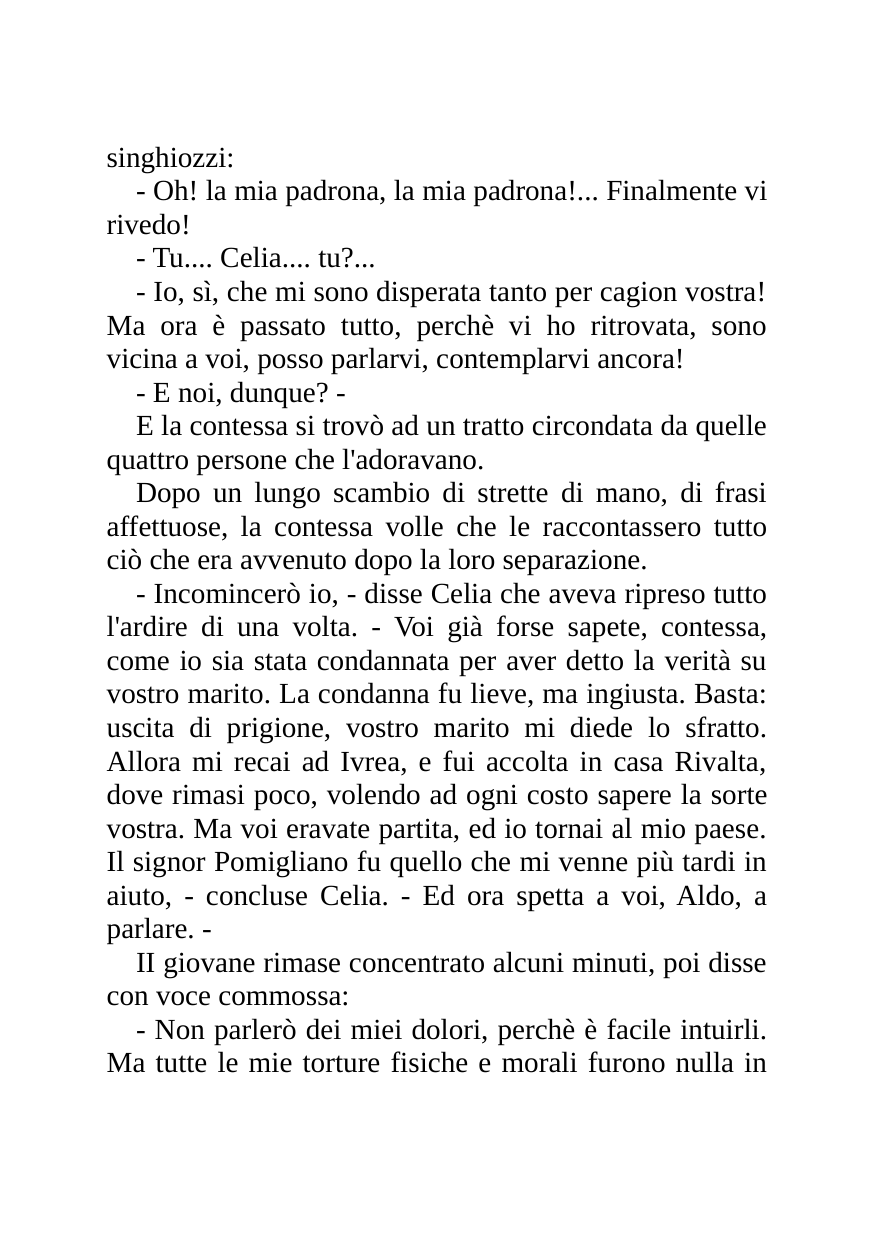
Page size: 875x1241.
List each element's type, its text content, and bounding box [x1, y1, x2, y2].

text - E noi, dunque? - [106, 375, 768, 408]
text - Non parlerò dei miei dolori, perchè è facile intuirli. Ma tutte le mie torture fisiche e morali furono nulla in [106, 1012, 768, 1079]
text singhiozzi: [106, 140, 768, 173]
text E la contessa si trovò ad un tratto circondata da quelle quattro persone che l'adoravano. [106, 408, 768, 475]
text Dopo un lungo scambio di strette di mano, di frasi affettuose, la contessa volle che le raccontassero tutto ciò che era avvenuto dopo la loro separazione. [106, 475, 768, 576]
text - Tu.... Celia.... tu?... [106, 241, 768, 274]
text - Incomincerò io, - disse Celia che aveva ripreso tutto l'ardire di una volta. - Voi già forse sapete, contessa, come io sia stata condannata per aver detto la verità su vostro marito. La condanna fu lieve, ma ingiusta. Basta: uscita di prigione, vostro marito mi diede lo sfratto. Allora mi recai ad Ivrea, e fui accolta in casa Rivalta, dove rimasi poco, volendo ad ogni costo sapere la sorte vostra. Ma voi eravate partita, ed io tornai al mio paese. Il signor Pomigliano fu quello che mi venne più tardi in aiuto, - concluse Celia. - Ed ora spetta a voi, Aldo, a parlare. - [106, 576, 768, 945]
text - Oh! la mia padrona, la mia padrona!... Finalmente vi rivedo! [106, 173, 768, 241]
text II giovane rimase concentrato alcuni minuti, poi disse con voce commossa: [106, 945, 768, 1012]
text - Io, sì, che mi sono disperata tanto per cagion vostra! Ma ora è passato tutto, perchè vi ho ritrovata, sono vicina a voi, posso parlarvi, contemplarvi ancora! [106, 274, 768, 375]
